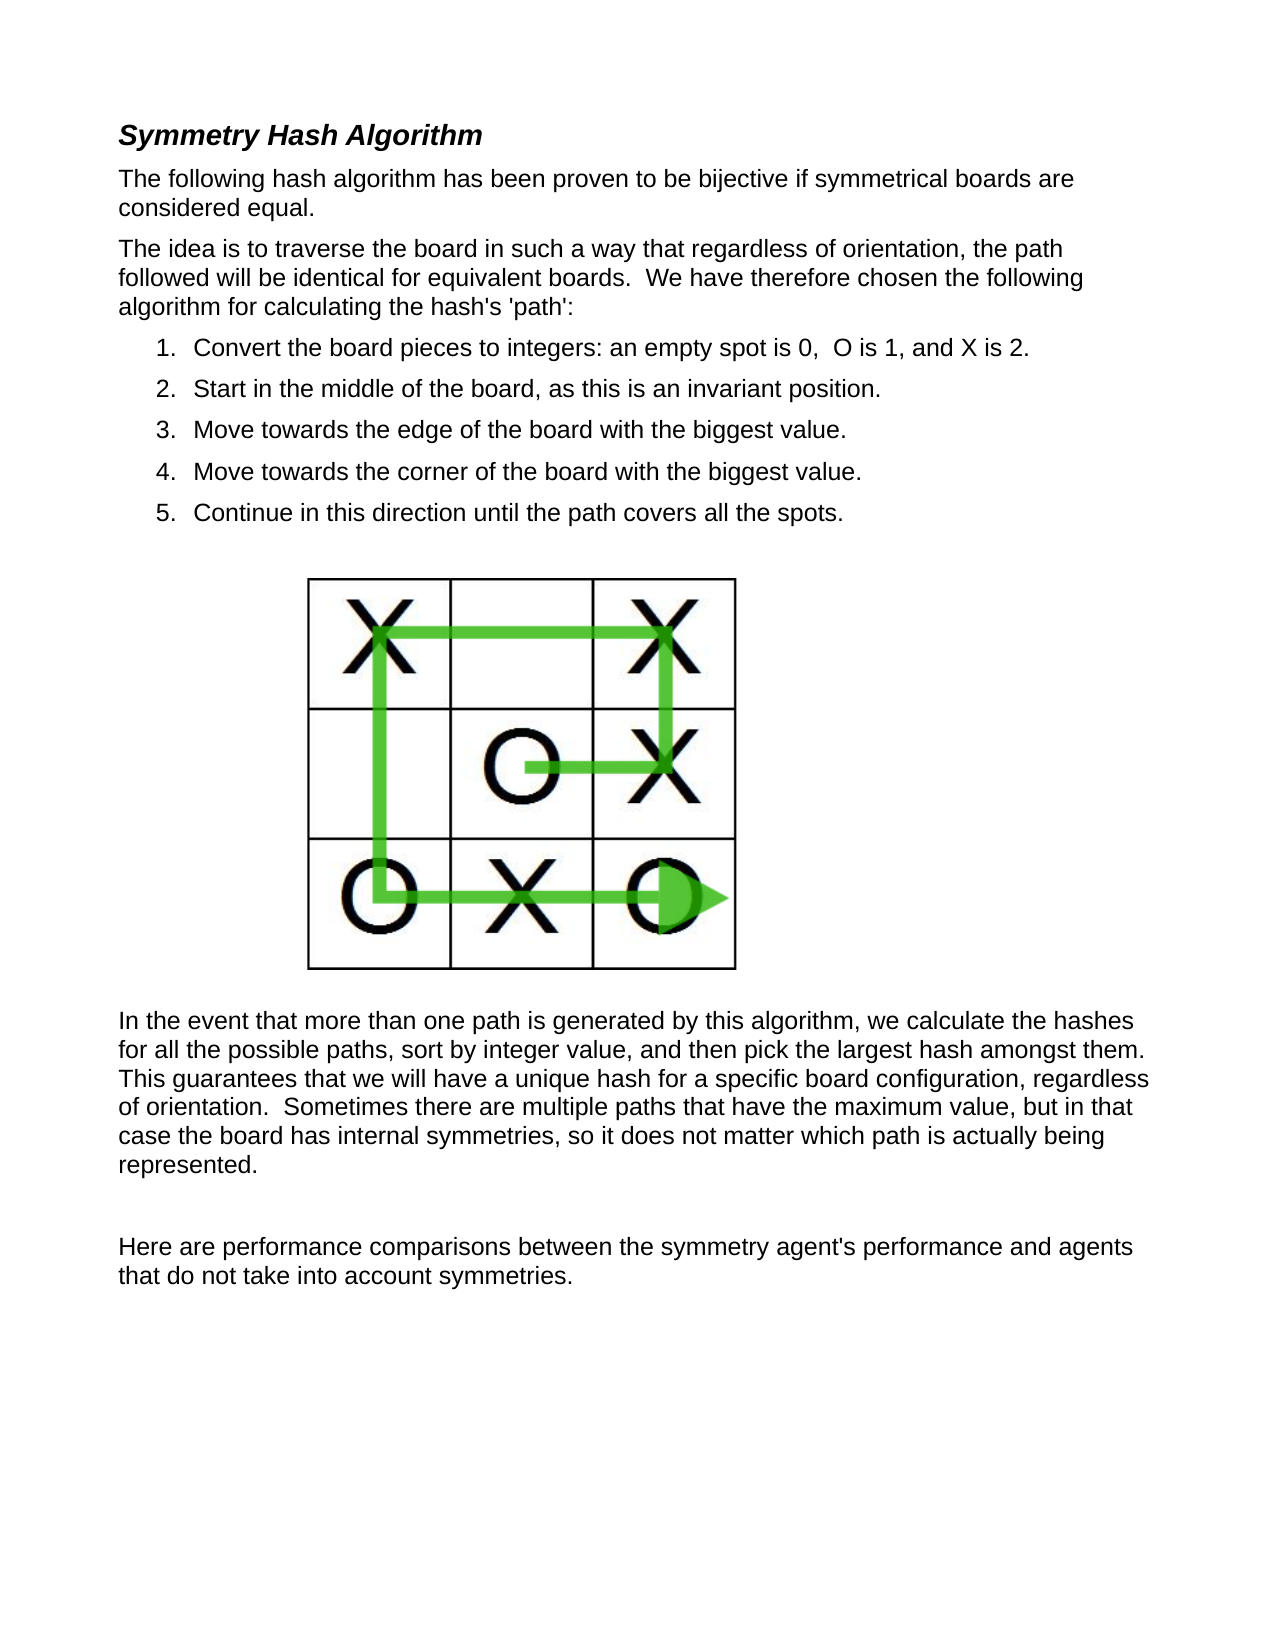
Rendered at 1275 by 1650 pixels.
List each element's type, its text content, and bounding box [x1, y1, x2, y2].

list Move towards the corner of the board with the biggest value. [156, 457, 1157, 485]
list Convert the board pieces to integers: an empty spot is 0, O is 1, and X is 2. [156, 333, 1157, 362]
subtitle Symmetry Hash Algorithm [118, 118, 1157, 152]
list Continue in this direction until the path covers all the spots. [156, 498, 1157, 527]
text In the event that more than one path is generated by this algorithm, we calculate the hashes for all the possible paths, sort by integer value, and then pick the largest hash amongst them. This guarantees that we will have a unique hash for a specific board configuration, regardless of orientation. Sometimes there are multiple paths that have the maximum value, but in that case the board has internal symmetries, so it does not matter which path is actually being represented. [118, 1006, 1157, 1178]
text Here are performance comparisons between the symmetry agent's performance and agents that do not take into account symmetries. [118, 1232, 1157, 1290]
list Start in the middle of the board, as this is an invariant position. [156, 374, 1157, 403]
picture [307, 578, 737, 970]
list Move towards the edge of the board with the biggest value. [156, 415, 1157, 444]
text The following hash algorithm has been proven to be bijective if symmetrical boards are considered equal. [118, 164, 1157, 222]
text The idea is to traverse the board in such a way that regardless of orientation, the path followed will be identical for equivalent boards. We have therefore chosen the following algorithm for calculating the hash's 'path': [118, 234, 1157, 320]
